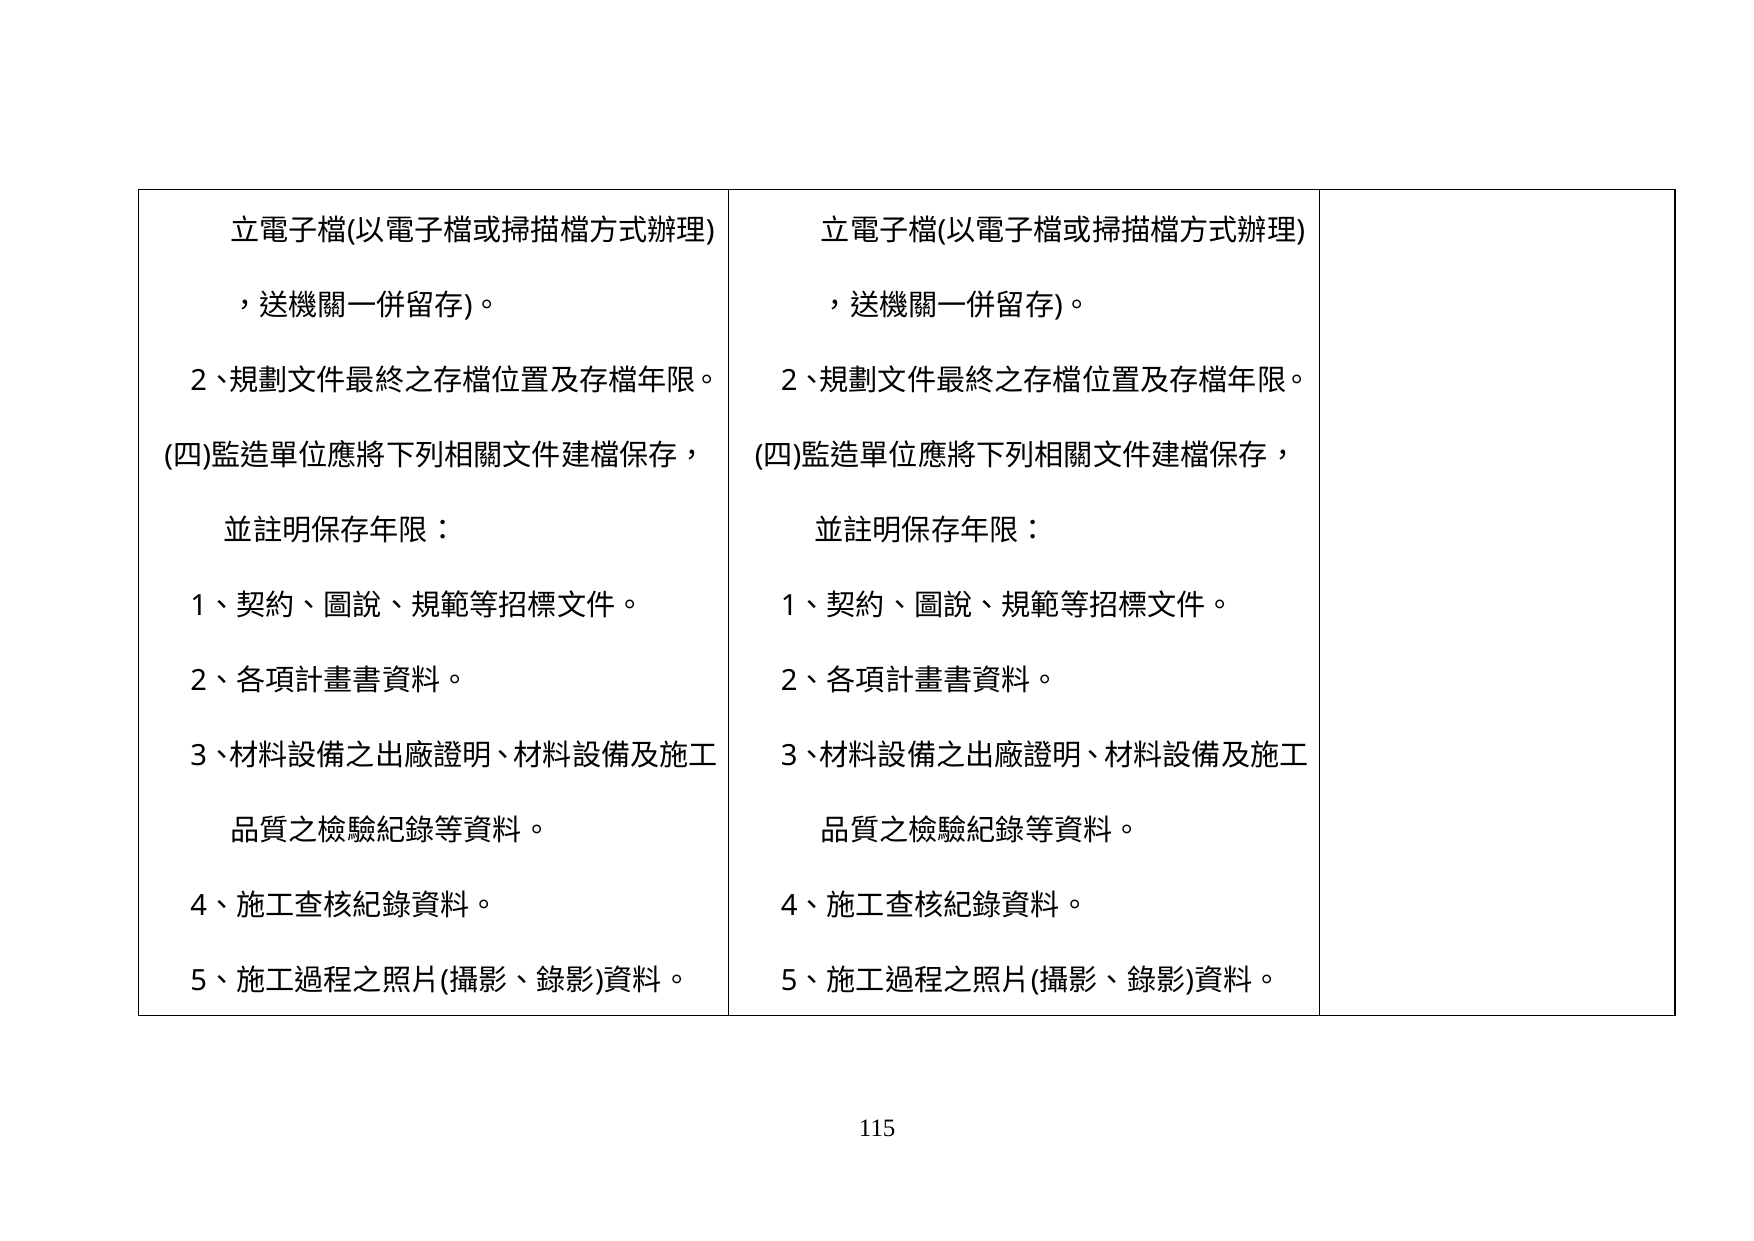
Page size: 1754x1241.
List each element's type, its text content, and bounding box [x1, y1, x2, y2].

table_cell 立電子檔(以電子檔或掃描檔方式辦理)，送機關一併留存)。 2、規劃文件最終之存檔位置及存檔年限。 (四)監造單位應將下列相關文件建檔保存，並註明保存年限： 1、契約、圖說、規範等招標文件。 2、各項計畫書資料。 3、材料設備之出廠證明、材料設備及施工品質之檢驗紀錄等資料。 4、施工查核紀錄資料。 5、施工過程之照片(攝影、錄影)資料。 [729, 190, 1319, 1015]
table_cell [1320, 190, 1674, 1015]
table_cell 立電子檔(以電子檔或掃描檔方式辦理)，送機關一併留存)。 2、規劃文件最終之存檔位置及存檔年限。 (四)監造單位應將下列相關文件建檔保存，並註明保存年限： 1、契約、圖說、規範等招標文件。 2、各項計畫書資料。 3、材料設備之出廠證明、材料設備及施工品質之檢驗紀錄等資料。 4、施工查核紀錄資料。 5、施工過程之照片(攝影、錄影)資料。 [139, 190, 728, 1015]
